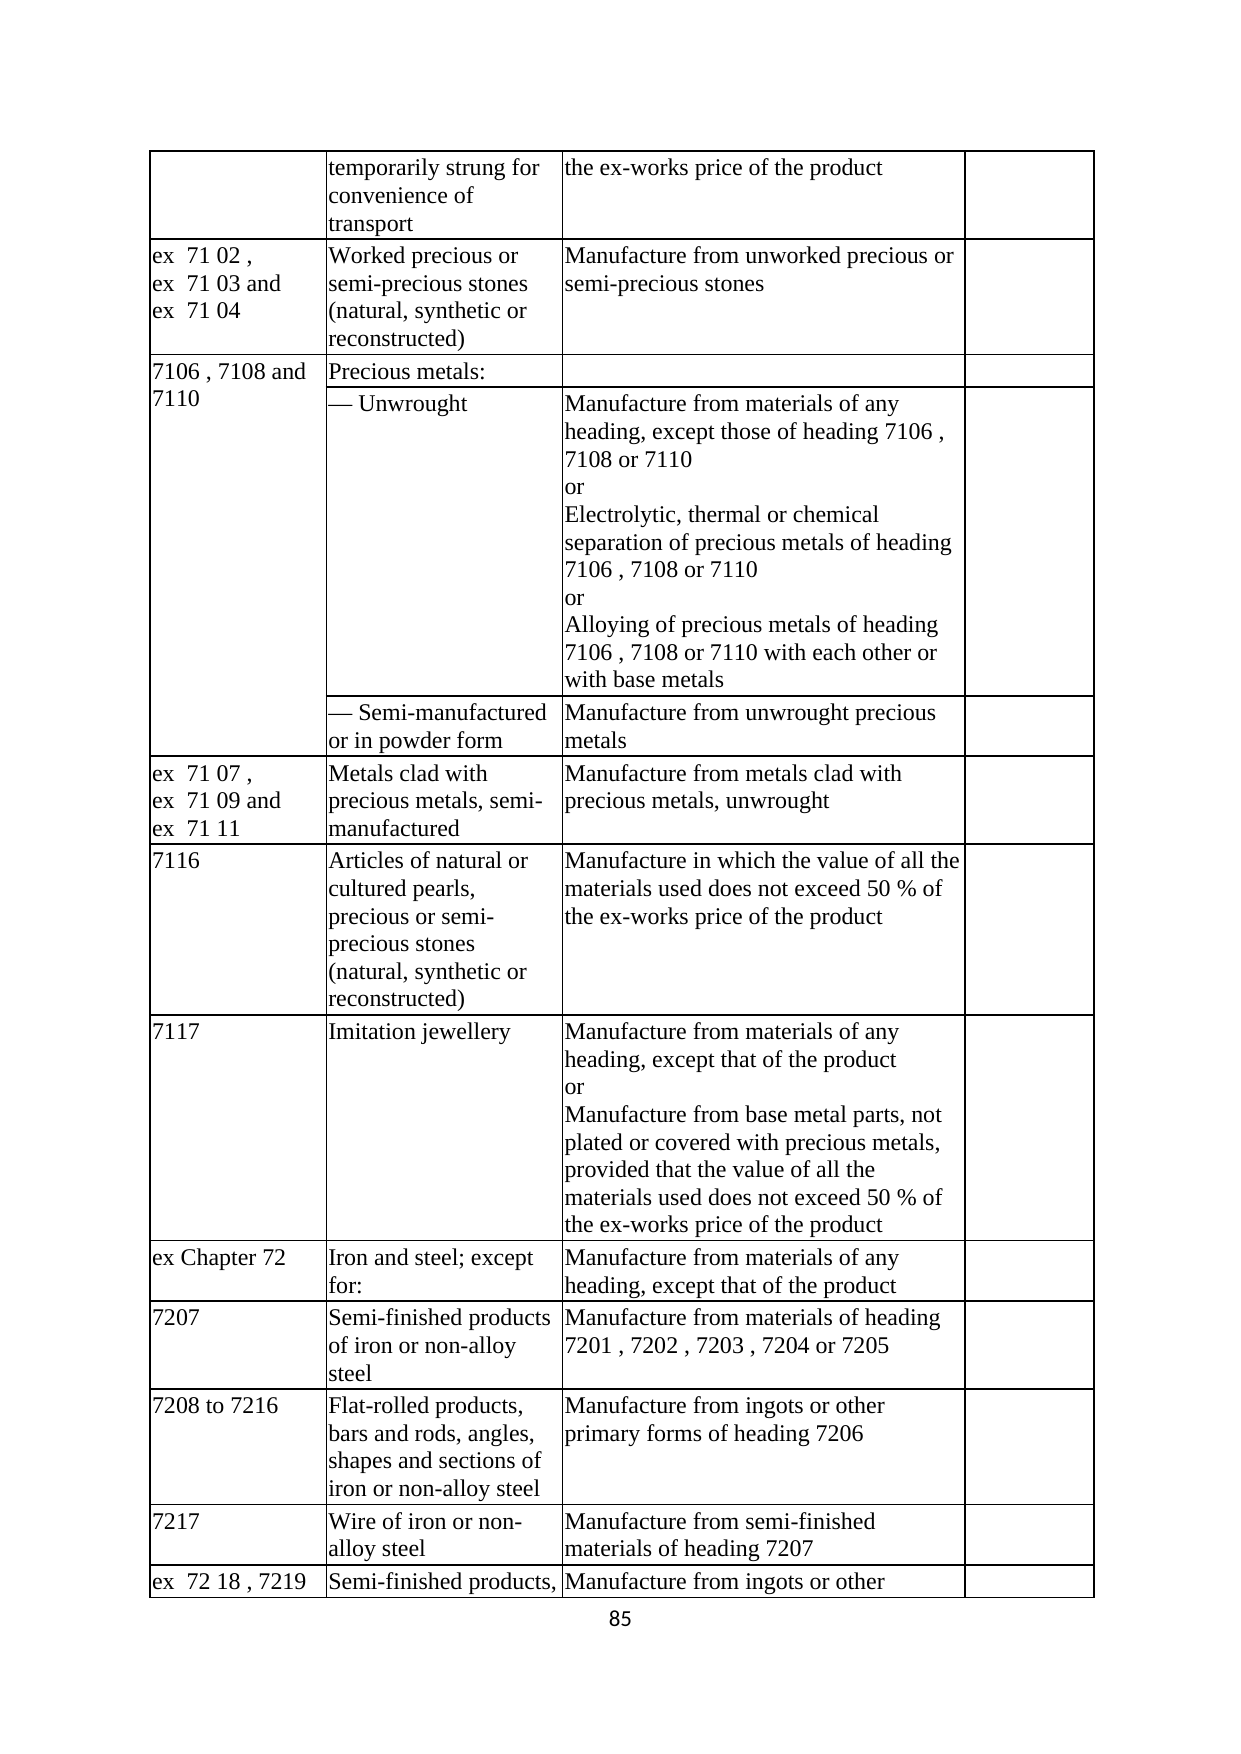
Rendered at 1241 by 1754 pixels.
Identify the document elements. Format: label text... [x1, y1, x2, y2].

table_cell Manufacture from unworked precious or semi-precious stones [563, 240, 964, 353]
table_cell [966, 1016, 1093, 1240]
table_cell [966, 240, 1093, 353]
table_cell [151, 152, 326, 238]
table_cell 7106 , 7108 and 7110 [151, 355, 326, 755]
table_cell ex 71 02 , ex 71 03 and ex 71 04 [151, 240, 326, 353]
table_cell ex 72 18 , 7219 [151, 1566, 326, 1597]
table_cell [966, 1505, 1093, 1564]
table_cell 7208 to 7216 [151, 1390, 326, 1503]
table_cell Manufacture from materials of heading 7201 , 7202 , 7203 , 7204 or 7205 [563, 1302, 964, 1388]
table_cell 7116 [151, 845, 326, 1014]
table_cell Precious metals: [327, 355, 562, 386]
table_cell — Unwrought [327, 388, 562, 695]
table_cell Manufacture from materials of any heading, except those of heading 7106 , 7108 or 7110 or Electrolytic, thermal or chemical separation of precious metals of heading 7106 , 7108 or 7110 or Alloying of precious metals of heading 7106 , 7108 or 7110 with each other or with base metals [563, 388, 964, 695]
table_cell Manufacture in which the value of all the materials used does not exceed 50 % of the ex-works price of the product [563, 845, 964, 1014]
table_cell the ex-works price of the product [563, 152, 964, 238]
table_cell Manufacture from ingots or other [563, 1566, 964, 1597]
table_cell Semi-finished products of iron or non-alloy steel [327, 1302, 562, 1388]
table_cell Metals clad with precious metals, semi-manufactured [327, 757, 562, 843]
table_cell [966, 152, 1093, 238]
table_cell Articles of natural or cultured pearls, precious or semi-precious stones (natural, synthetic or reconstructed) [327, 845, 562, 1014]
table_cell 7217 [151, 1505, 326, 1564]
table_cell [966, 697, 1093, 755]
table_cell [563, 355, 964, 386]
table_cell Semi-finished products, [327, 1566, 562, 1597]
table_cell Wire of iron or non-alloy steel [327, 1505, 562, 1564]
table_cell Imitation jewellery [327, 1016, 562, 1240]
table_cell temporarily strung for convenience of transport [327, 152, 562, 238]
table_cell Iron and steel; except for: [327, 1241, 562, 1300]
table_cell — Semi-manufactured or in powder form [327, 697, 562, 755]
table_cell Manufacture from semi-finished materials of heading 7207 [563, 1505, 964, 1564]
table_cell ex 71 07 , ex 71 09 and ex 71 11 [151, 757, 326, 843]
table_cell 7207 [151, 1302, 326, 1388]
table_cell [966, 1390, 1093, 1503]
table_cell Manufacture from materials of any heading, except that of the product or Manufacture from base metal parts, not plated or covered with precious metals, provided that the value of all the materials used does not exceed 50 % of the ex-works price of the product [563, 1016, 964, 1240]
table_cell ex Chapter 72 [151, 1241, 326, 1300]
table_cell Manufacture from materials of any heading, except that of the product [563, 1241, 964, 1300]
table_cell [966, 845, 1093, 1014]
table_cell Manufacture from ingots or other primary forms of heading 7206 [563, 1390, 964, 1503]
table_cell Flat-rolled products, bars and rods, angles, shapes and sections of iron or non-alloy steel [327, 1390, 562, 1503]
table_cell [966, 1302, 1093, 1388]
table_cell 7117 [151, 1016, 326, 1240]
table_cell [966, 1241, 1093, 1300]
table_cell Manufacture from unwrought precious metals [563, 697, 964, 755]
table_cell [966, 355, 1093, 386]
table_cell [966, 1566, 1093, 1597]
table_cell Worked precious or semi-precious stones (natural, synthetic or reconstructed) [327, 240, 562, 353]
table_cell [966, 757, 1093, 843]
table_cell [966, 388, 1093, 695]
table_cell Manufacture from metals clad with precious metals, unwrought [563, 757, 964, 843]
